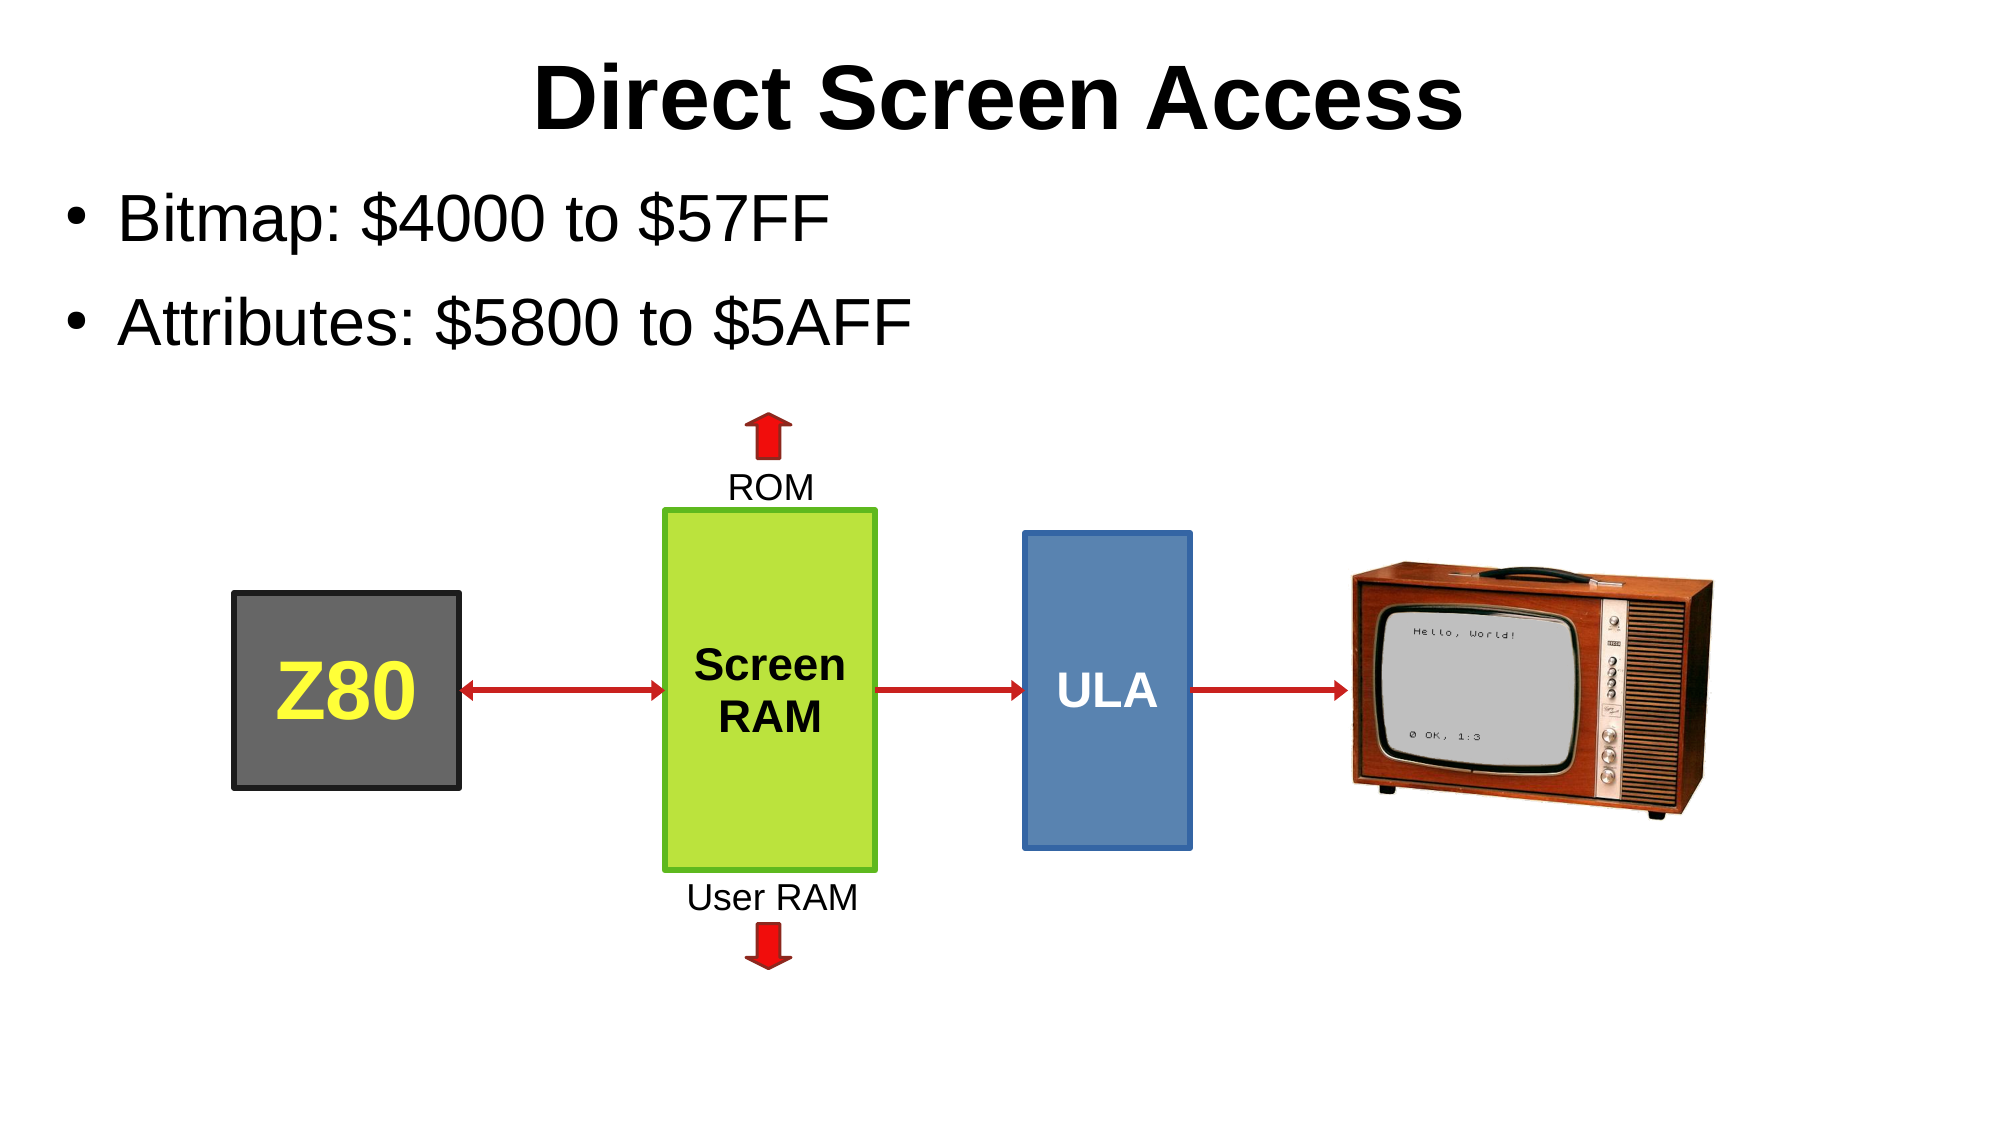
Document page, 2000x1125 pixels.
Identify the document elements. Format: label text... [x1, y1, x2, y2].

text_box Screen RAM [665, 510, 876, 871]
text_box Z80 [234, 592, 460, 788]
text_box ROM [712, 458, 830, 516]
list Bitmap: $4000 to $57FF Attributes: $5800 to $5AFF [46, 180, 1939, 390]
picture [1348, 558, 1716, 823]
text_box [745, 413, 792, 459]
title Direct Screen Access [137, 0, 1862, 180]
text_box [745, 923, 792, 969]
text_box User RAM [671, 868, 874, 926]
text_box ULA [1025, 532, 1191, 848]
